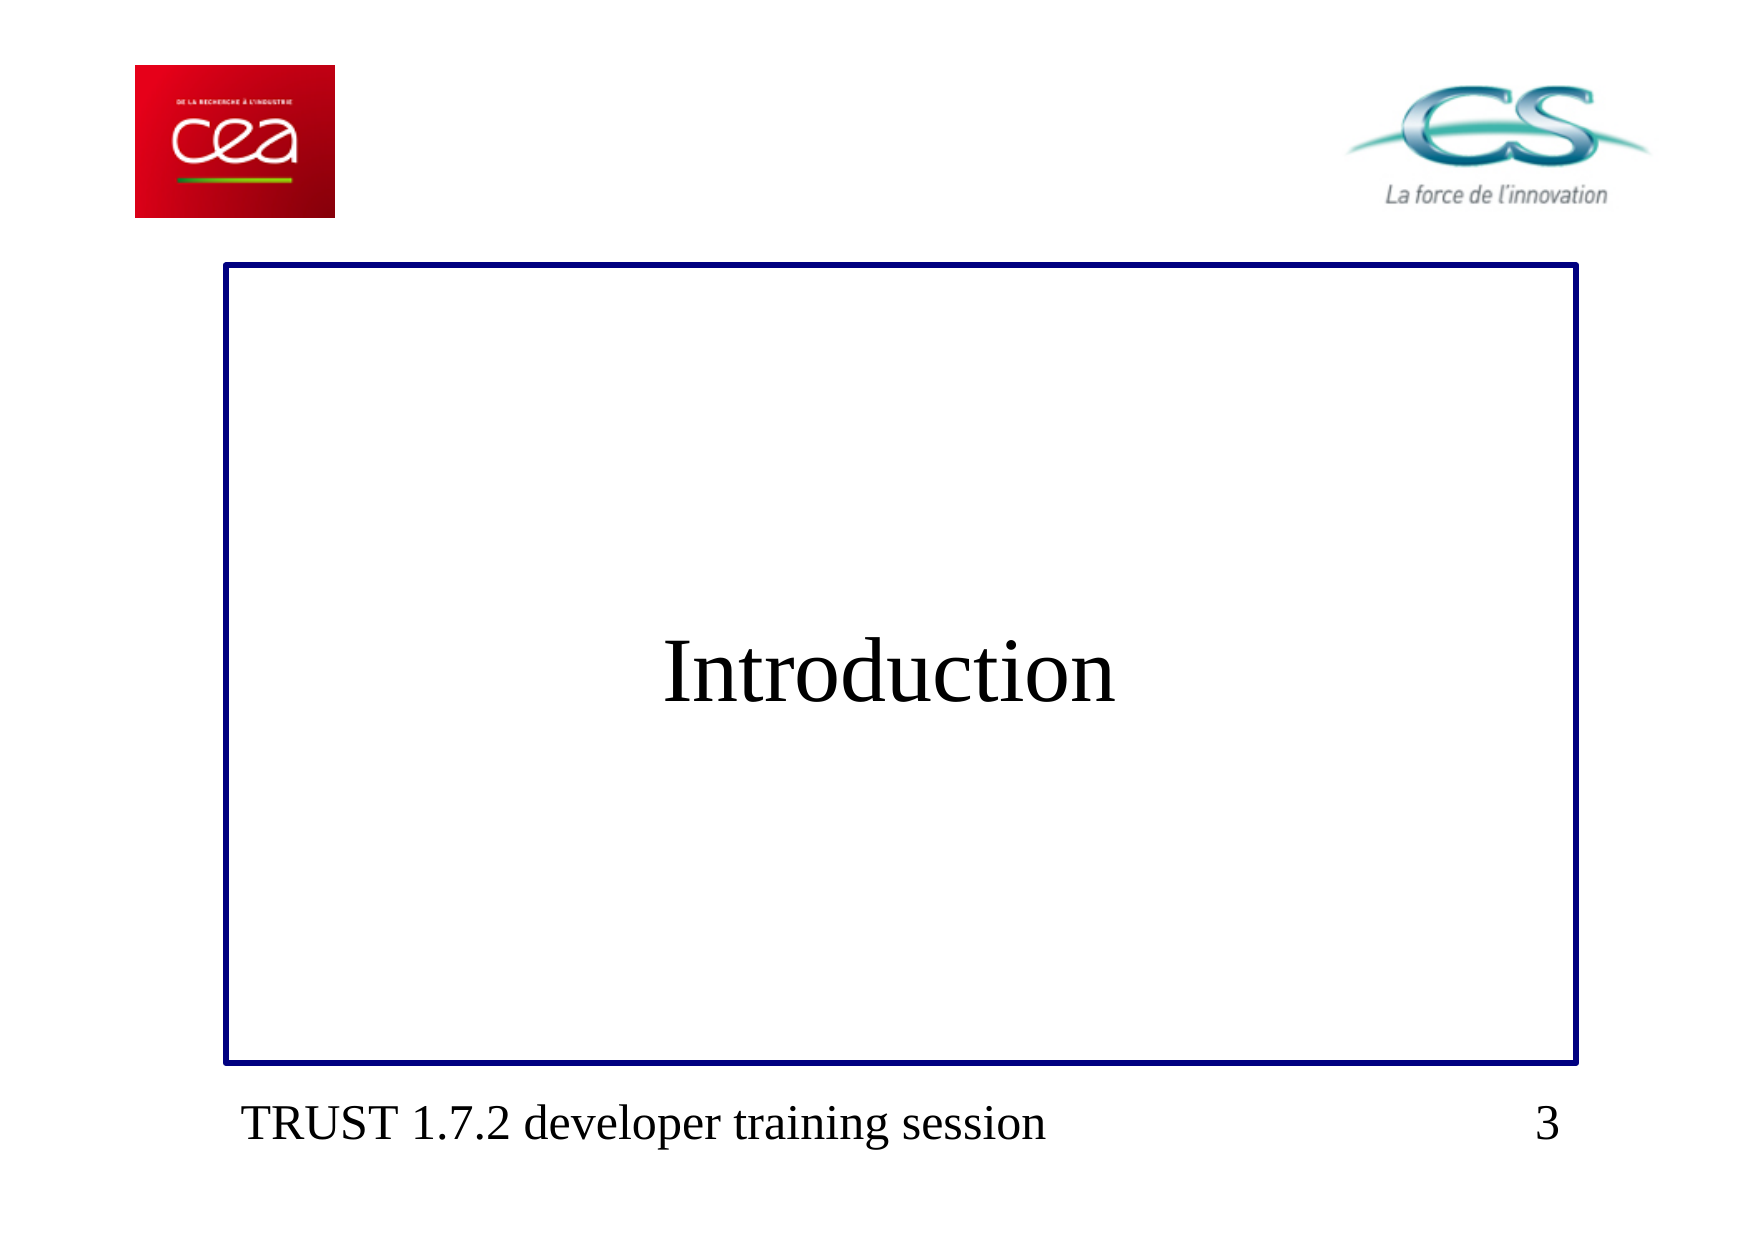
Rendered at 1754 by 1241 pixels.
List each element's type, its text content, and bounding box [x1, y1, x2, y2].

picture [1340, 73, 1662, 218]
title Introduction [225, 265, 1577, 1063]
picture [135, 65, 335, 218]
